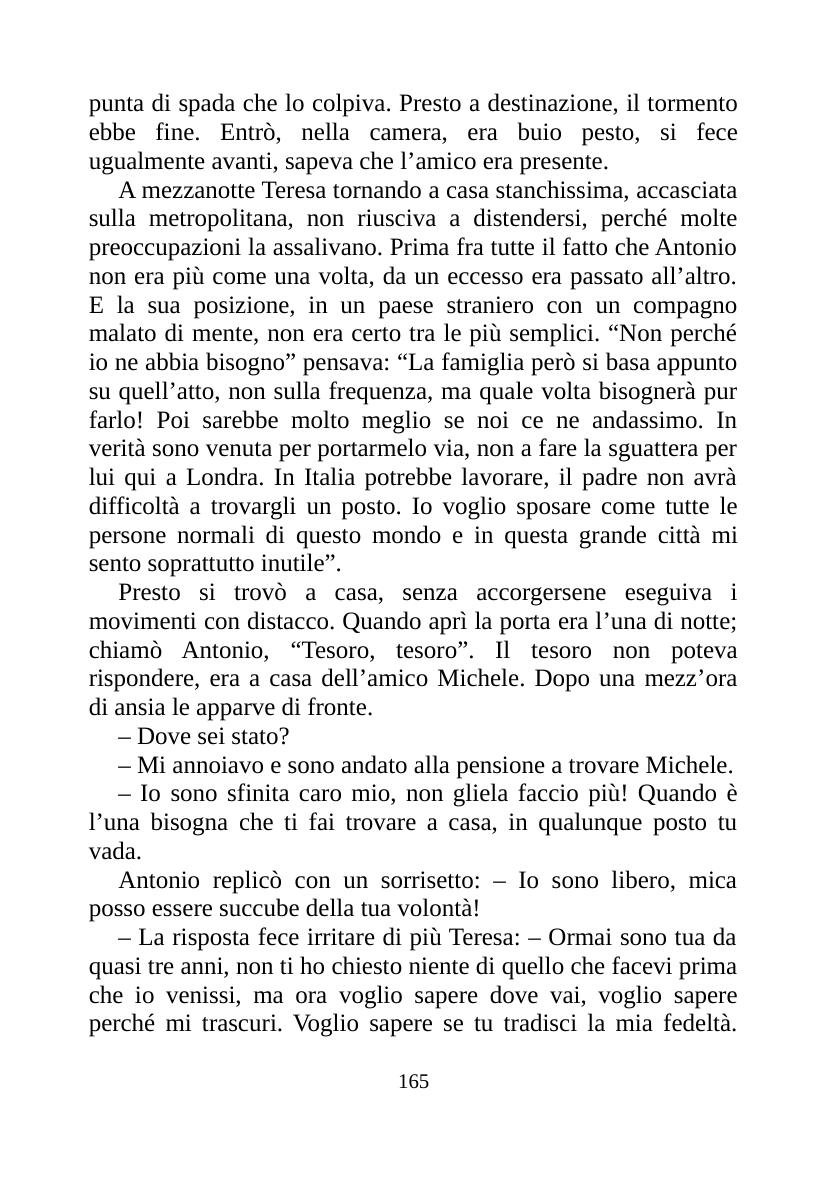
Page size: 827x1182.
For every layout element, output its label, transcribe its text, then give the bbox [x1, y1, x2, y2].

text – Mi annoiavo e sono andato alla pensione a trovare Michele. [88, 750, 738, 778]
text A mezzanotte Teresa tornando a casa stanchissima, accasciata sulla metropolitana, non riusciva a distendersi, perché molte preoccupazioni la assalivano. Prima fra tutte il fatto che Antonio non era più come una volta, da un eccesso era passato all’altro. E la sua posizione, in un paese straniero con un compagno malato di mente, non era certo tra le più semplici. “Non perché io ne abbia bisogno” pensava: “La famiglia però si basa appunto su quell’atto, non sulla frequenza, ma quale volta bisognerà pur farlo! Poi sarebbe molto meglio se noi ce ne andassimo. In verità sono venuta per portarmelo via, non a fare la sguattera per lui qui a Londra. In Italia potrebbe lavorare, il padre non avrà difficoltà a trovargli un posto. Io voglio sposare come tutte le persone normali di questo mondo e in questa grande città mi sento soprattutto inutile”. [88, 175, 738, 577]
text Antonio replicò con un sorrisetto: – Io sono libero, mica posso essere succube della tua volontà! [88, 865, 738, 922]
text – Dove sei stato? [88, 721, 738, 750]
text – La risposta fece irritare di più Teresa: – Ormai sono tua da quasi tre anni, non ti ho chiesto niente di quello che facevi prima che io venissi, ma ora voglio sapere dove vai, voglio sapere perché mi trascuri. Voglio sapere se tu tradisci la mia fedeltà. [88, 922, 738, 1037]
text – Io sono sfinita caro mio, non gliela faccio più! Quando è l’una bisogna che ti fai trovare a casa, in qualunque posto tu vada. [88, 778, 738, 865]
text punta di spada che lo colpiva. Presto a destinazione, il tormento ebbe fine. Entrò, nella camera, era buio pesto, si fece ugualmente avanti, sapeva che l’amico era presente. [88, 88, 738, 175]
text Presto si trovò a casa, senza accorgersene eseguiva i movimenti con distacco. Quando aprì la porta era l’una di notte; chiamò Antonio, “Tesoro, tesoro”. Il tesoro non poteva rispondere, era a casa dell’amico Michele. Dopo una mezz’ora di ansia le apparve di fronte. [88, 577, 738, 721]
